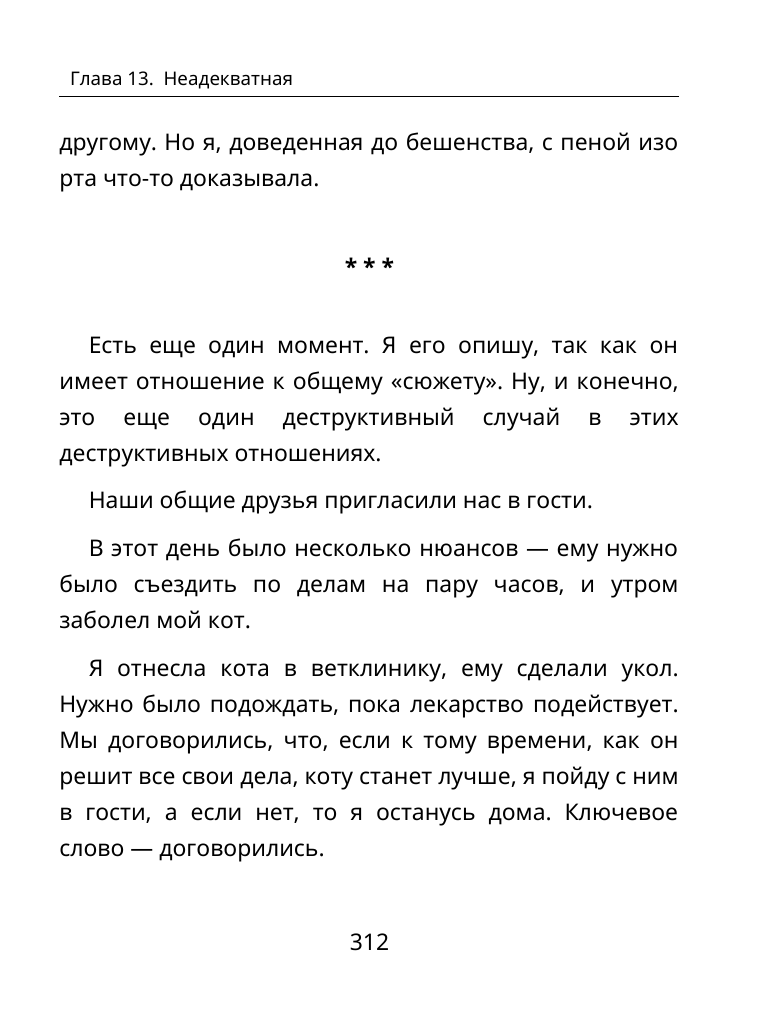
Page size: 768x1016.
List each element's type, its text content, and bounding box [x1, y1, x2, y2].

text В этот день было несколько нюансов — ему нужно было съездить по делам на пару часов, и утром заболел мой кот. [59, 532, 679, 635]
text Есть еще один момент. Я его опишу, так как он имеет отношение к общему «сюжету». Ну, и конечно, это еще один деструктивный случай в этих деструктивных отношениях. [59, 329, 679, 468]
text Наши общие друзья пригласили нас в гости. [59, 484, 679, 516]
subtitle * * * [59, 251, 679, 283]
text другому. Но я, доведенная до бешенства, с пеной изо рта что-то доказывала. [59, 126, 679, 193]
text Я отнесла кота в ветклинику, ему сделали укол. Нужно было подождать, пока лекарство подействует. Мы договорились, что, если к тому времени, как он решит все свои дела, коту станет лучше, я пойду с ним в гости, а если нет, то я останусь дома. Ключевое слово — договорились. [59, 652, 679, 863]
